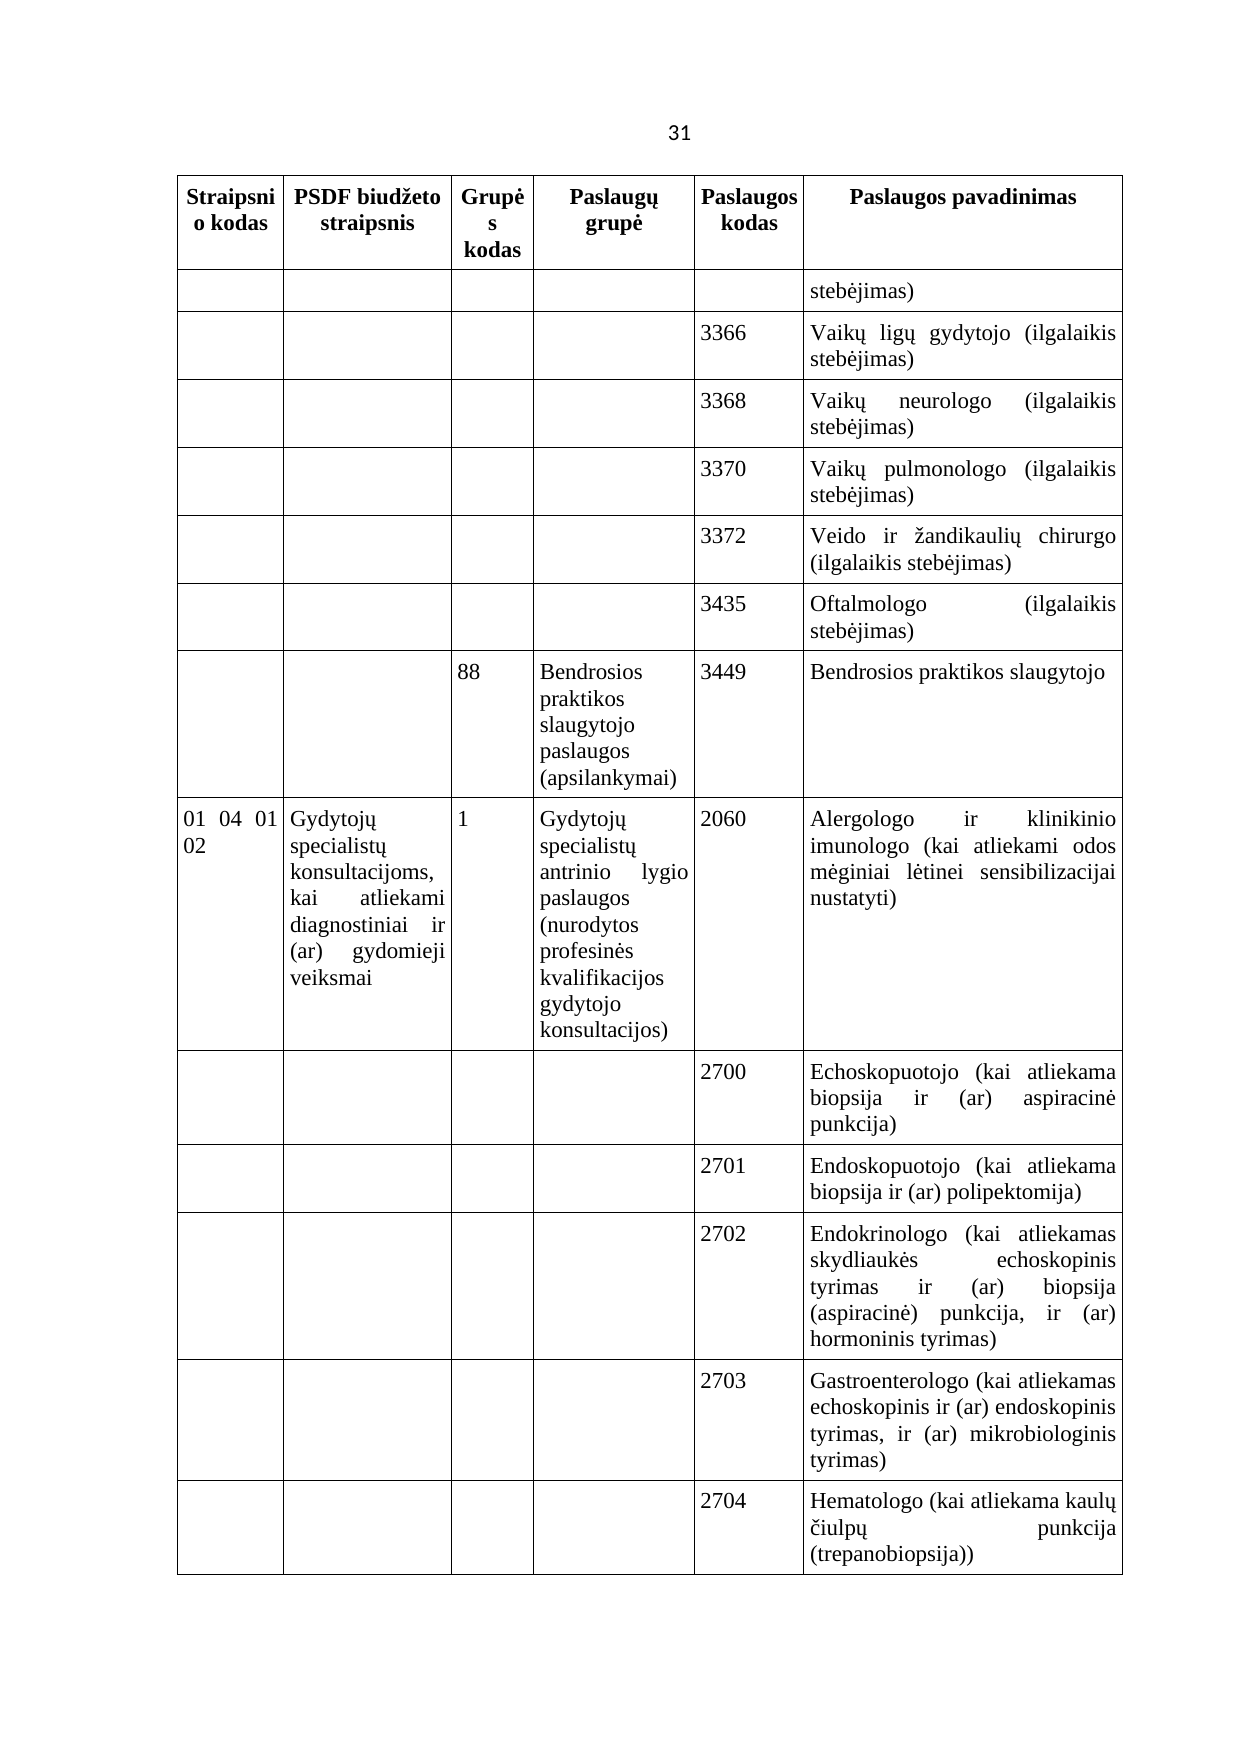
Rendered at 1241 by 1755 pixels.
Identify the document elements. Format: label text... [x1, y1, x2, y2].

table_cell Vaikų neurologo (ilgalaikis stebėjimas) [804, 380, 1122, 447]
table_cell 2704 [695, 1481, 803, 1574]
table_cell [452, 1213, 533, 1359]
table_cell stebėjimas) [804, 270, 1122, 311]
table_header Paslaugos kodas [695, 176, 803, 269]
table_cell Gastroenterologo (kai atliekamas echoskopinis ir (ar) endoskopinis tyrimas, ir (ar) mikrobiologinis tyrimas) [804, 1360, 1122, 1479]
table_cell Vaikų pulmonologo (ilgalaikis stebėjimas) [804, 448, 1122, 514]
table_cell Oftalmologo (ilgalaikis stebėjimas) [804, 584, 1122, 650]
table_cell [534, 1360, 694, 1479]
table_cell [452, 1145, 533, 1212]
table_cell Bendrosios praktikos slaugytojo paslaugos (apsilankymai) [534, 651, 694, 797]
table_cell [534, 516, 694, 582]
table_cell Echoskopuotojo (kai atliekama biopsija ir (ar) aspiracinė punkcija) [804, 1051, 1122, 1144]
table_cell [178, 1481, 283, 1574]
table_cell [534, 448, 694, 514]
table_header Paslaugų grupė [534, 176, 694, 269]
table_cell [284, 584, 451, 650]
table_cell 3372 [695, 516, 803, 582]
table_cell [284, 380, 451, 447]
table_cell [452, 312, 533, 379]
table_cell [284, 448, 451, 514]
table_header Paslaugos pavadinimas [804, 176, 1122, 269]
table_cell [284, 312, 451, 379]
table_cell [178, 270, 283, 311]
table_cell [178, 1213, 283, 1359]
table_header Grupės kodas [452, 176, 533, 269]
table_cell 3366 [695, 312, 803, 379]
table_cell [178, 584, 283, 650]
table_cell [284, 516, 451, 582]
table_cell [178, 1051, 283, 1144]
table_cell [452, 584, 533, 650]
table_cell 01 04 01 02 [178, 798, 283, 1050]
table_cell Alergologo ir klinikinio imunologo (kai atliekami odos mėginiai lėtinei sensibilizacijai nustatyti) [804, 798, 1122, 1050]
table_cell [284, 270, 451, 311]
table_cell Gydytojų specialistų konsultacijoms, kai atliekami diagnostiniai ir (ar) gydomieji veiksmai [284, 798, 451, 1050]
table_cell [178, 516, 283, 582]
table_cell [534, 380, 694, 447]
table_cell 3370 [695, 448, 803, 514]
table_cell [178, 1145, 283, 1212]
table_cell [452, 516, 533, 582]
table_cell [534, 1145, 694, 1212]
table_cell [534, 1051, 694, 1144]
table_cell [178, 380, 283, 447]
table_cell Hematologo (kai atliekama kaulų čiulpų punkcija (trepanobiopsija)) [804, 1481, 1122, 1574]
table_cell [178, 651, 283, 797]
table_cell 2700 [695, 1051, 803, 1144]
table_cell [452, 1051, 533, 1144]
table_cell 2060 [695, 798, 803, 1050]
table_header PSDF biudžeto straipsnis [284, 176, 451, 269]
table_cell [284, 651, 451, 797]
table_cell Vaikų ligų gydytojo (ilgalaikis stebėjimas) [804, 312, 1122, 379]
table_cell [178, 1360, 283, 1479]
table_cell [178, 448, 283, 514]
table_cell Veido ir žandikaulių chirurgo (ilgalaikis stebėjimas) [804, 516, 1122, 582]
table_cell [534, 584, 694, 650]
table_cell 1 [452, 798, 533, 1050]
table_cell [452, 448, 533, 514]
table_cell [695, 270, 803, 311]
table_cell [452, 1360, 533, 1479]
table_cell 2701 [695, 1145, 803, 1212]
table_cell [178, 312, 283, 379]
table_cell [452, 380, 533, 447]
table_cell [284, 1360, 451, 1479]
table_cell 3449 [695, 651, 803, 797]
table_cell 88 [452, 651, 533, 797]
table_cell Endokrinologo (kai atliekamas skydliaukės echoskopinis tyrimas ir (ar) biopsija (aspiracinė) punkcija, ir (ar) hormoninis tyrimas) [804, 1213, 1122, 1359]
table_cell [284, 1145, 451, 1212]
table_cell 3368 [695, 380, 803, 447]
table_cell [534, 312, 694, 379]
table_cell Bendrosios praktikos slaugytojo [804, 651, 1122, 797]
table_cell Endoskopuotojo (kai atliekama biopsija ir (ar) polipektomija) [804, 1145, 1122, 1212]
table_cell [284, 1213, 451, 1359]
table_cell Gydytojų specialistų antrinio lygio paslaugos (nurodytos profesinės kvalifikacijos gydytojo konsultacijos) [534, 798, 694, 1050]
table_header Straipsnio kodas [178, 176, 283, 269]
table_cell [534, 270, 694, 311]
table_cell [284, 1481, 451, 1574]
table_cell [452, 270, 533, 311]
table_cell [452, 1481, 533, 1574]
table_cell [534, 1213, 694, 1359]
table_cell [534, 1481, 694, 1574]
table_cell 2703 [695, 1360, 803, 1479]
table_cell 2702 [695, 1213, 803, 1359]
table_cell 3435 [695, 584, 803, 650]
table_cell [284, 1051, 451, 1144]
